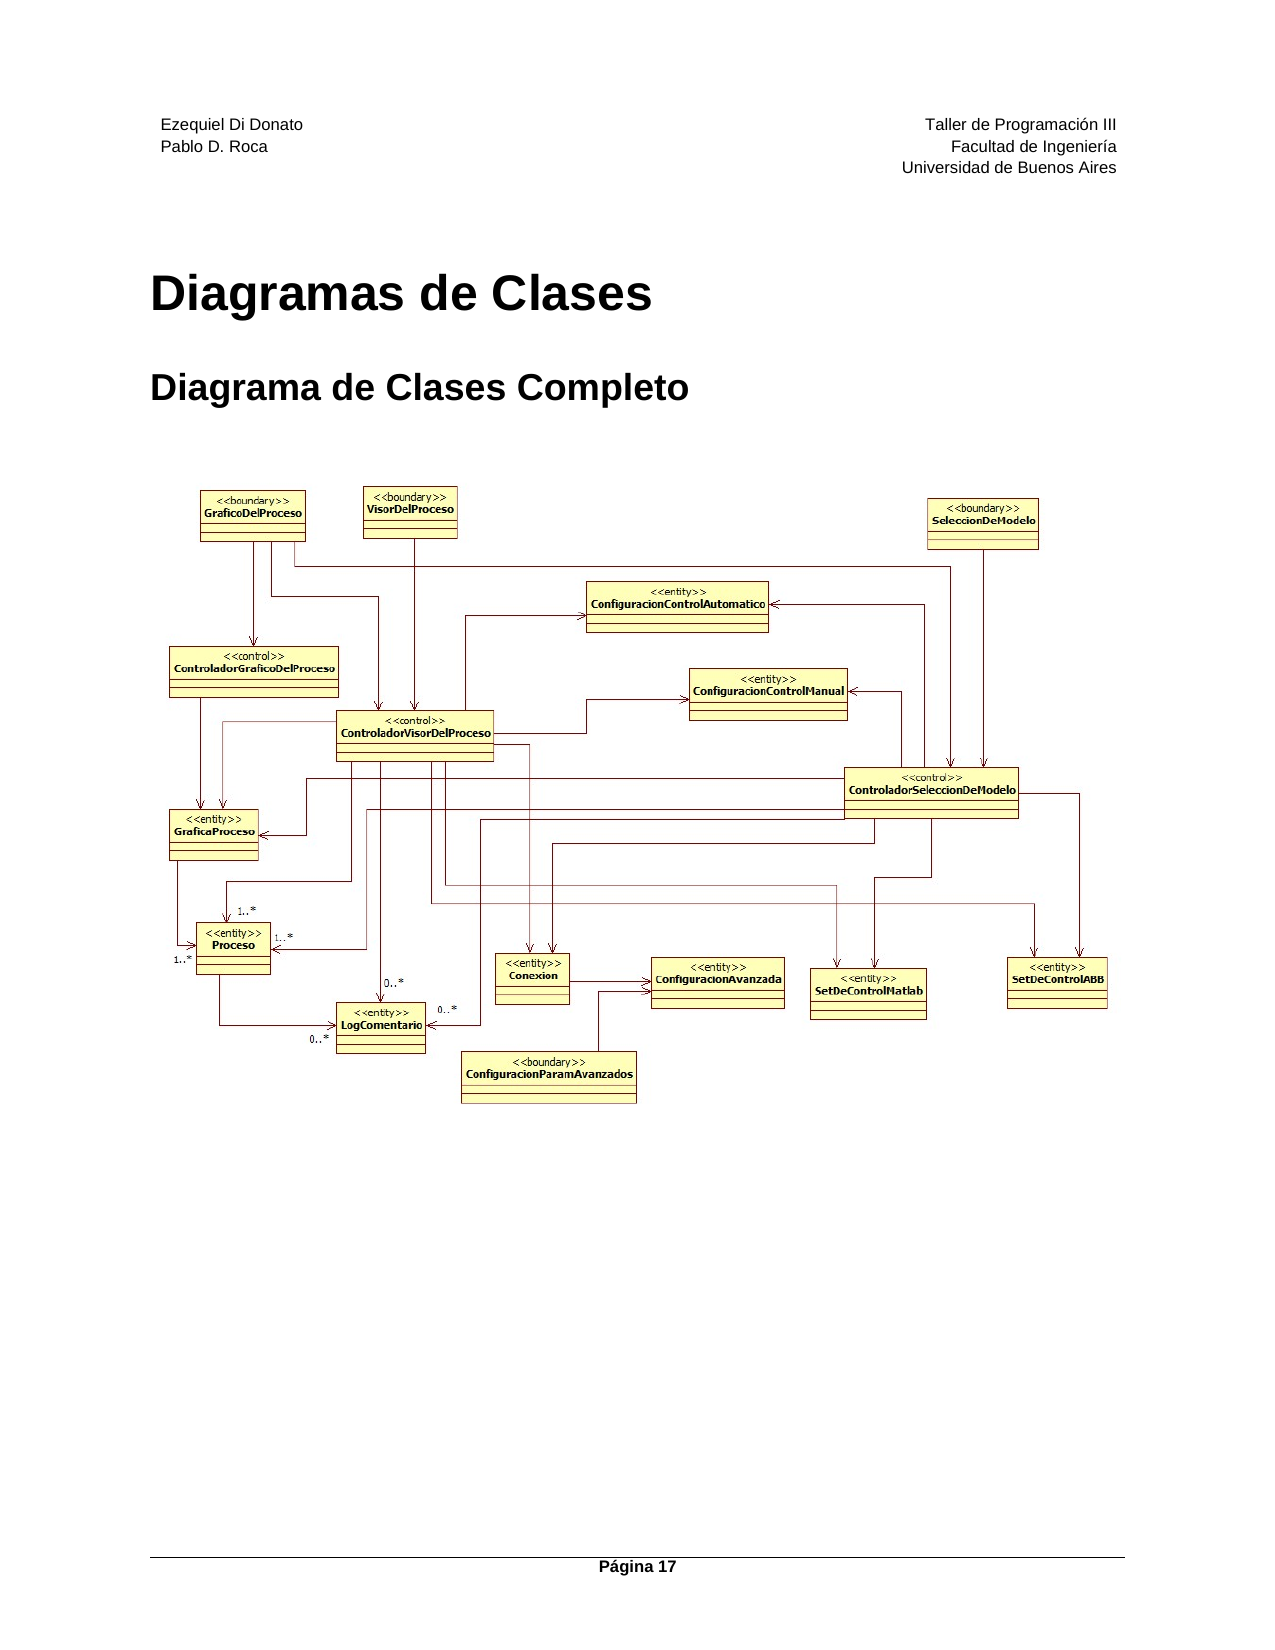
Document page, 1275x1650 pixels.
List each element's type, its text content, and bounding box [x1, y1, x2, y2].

picture [150, 467, 1125, 1122]
subtitle Diagrama de Clases Completo [150, 367, 1125, 409]
subtitle Diagramas de Clases [150, 265, 1125, 321]
